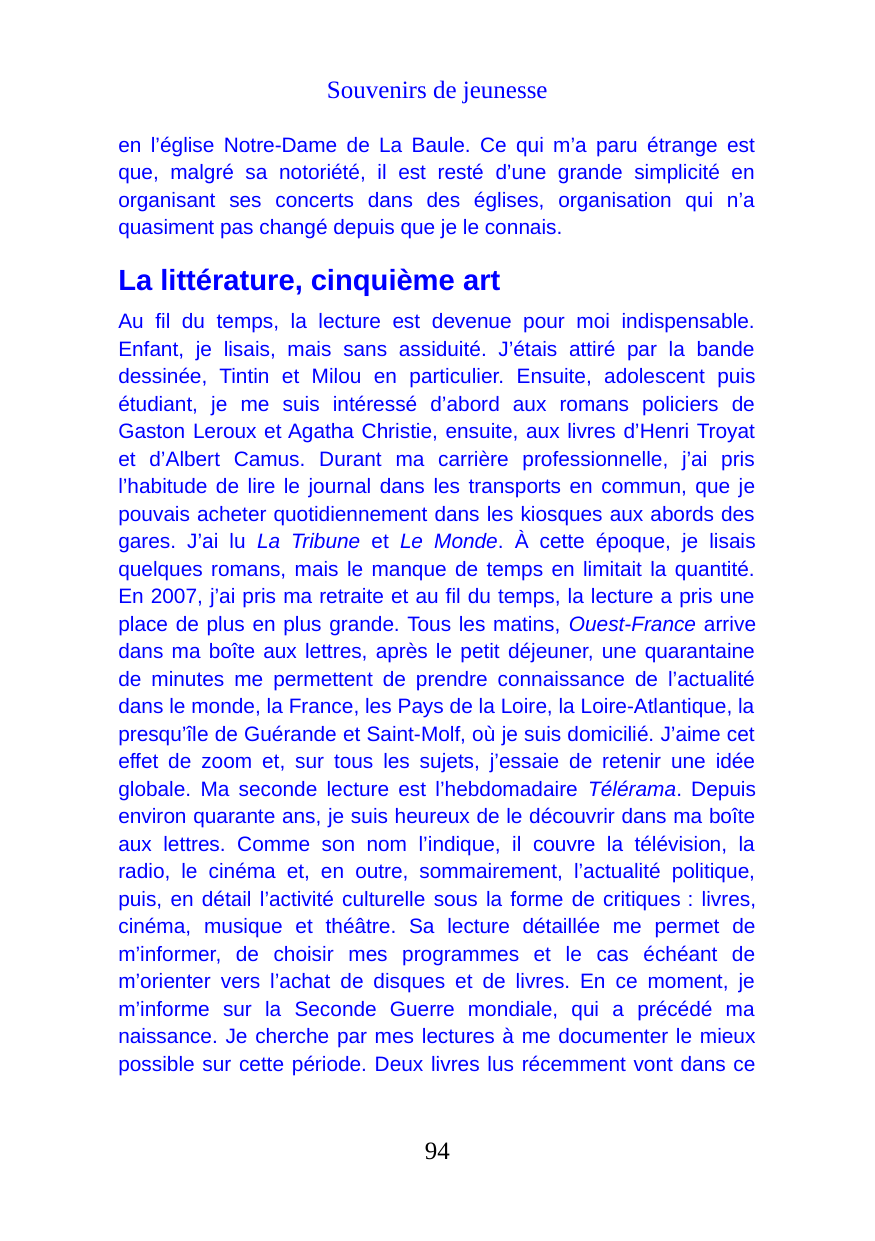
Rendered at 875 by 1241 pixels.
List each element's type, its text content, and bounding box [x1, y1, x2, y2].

text Au fil du temps, la lecture est devenue pour moi indispensable. Enfant, je lisais, mais sans assiduité. J’étais attiré par la bande dessinée, Tintin et Milou en particulier. Ensuite, adolescent puis étudiant, je me suis intéressé d’abord aux romans policiers de Gaston Leroux et Agatha Christie, ensuite, aux livres d’Henri Troyat et d’Albert Camus. Durant ma carrière professionnelle, j’ai pris l’habitude de lire le journal dans les transports en commun, que je pouvais acheter quotidiennement dans les kiosques aux abords des gares. J’ai lu La Tribune et Le Monde. À cette époque, je lisais quelques romans, mais le manque de temps en limitait la quantité. En 2007, j’ai pris ma retraite et au fil du temps, la lecture a pris une place de plus en plus grande. Tous les matins, Ouest-France arrive dans ma boîte aux lettres, après le petit déjeuner, une quarantaine de minutes me permettent de prendre connaissance de l’actualité dans le monde, la France, les Pays de la Loire, la Loire-Atlantique, la presqu’île de Guérande et Saint-Molf, où je suis domicilié. J’aime cet effet de zoom et, sur tous les sujets, j’essaie de retenir une idée globale. Ma seconde lecture est l’hebdomadaire Télérama. Depuis environ quarante ans, je suis heureux de le découvrir dans ma boîte aux lettres. Comme son nom l’indique, il couvre la télévision, la radio, le cinéma et, en outre, sommairement, l’actualité politique, puis, en détail l’activité culturelle sous la forme de critiques : livres, cinéma, musique et théâtre. Sa lecture détaillée me permet de m’informer, de choisir mes programmes et le cas échéant de m’orienter vers l’achat de disques et de livres. En ce moment, je m’informe sur la Seconde Guerre mondiale, qui a précédé ma naissance. Je cherche par mes lectures à me documenter le mieux possible sur cette période. Deux livres lus récemment vont dans ce [118, 309, 756, 1076]
text en l’église Notre-Dame de La Baule. Ce qui m’a paru étrange est que, malgré sa notoriété, il est resté d’une grande simplicité en organisant ses concerts dans des églises, organisation qui n’a quasiment pas changé depuis que je le connais. [118, 132, 756, 239]
subtitle La littérature, cinquième art [118, 263, 756, 297]
